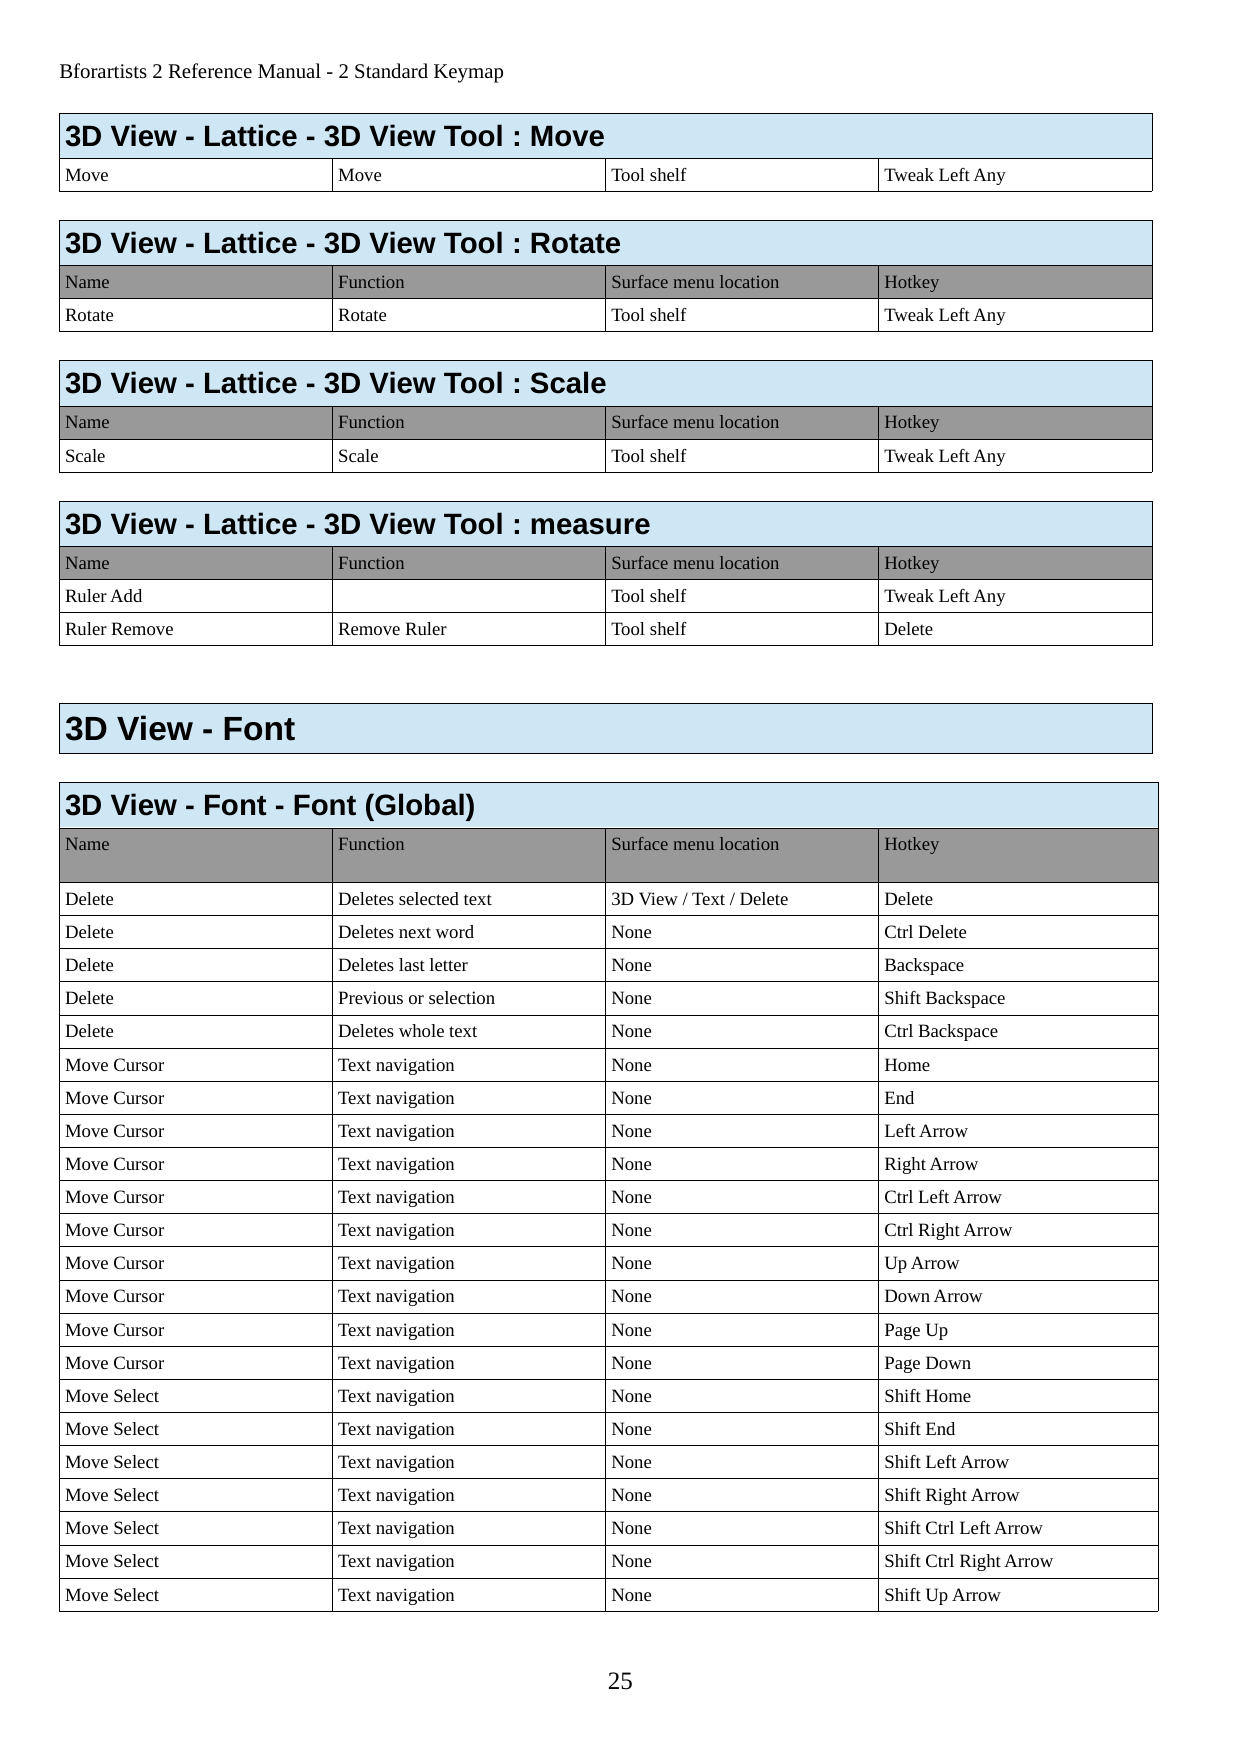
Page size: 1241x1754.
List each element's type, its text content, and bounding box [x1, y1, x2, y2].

table_cell Deletes whole text [333, 1016, 605, 1048]
table_cell Deletes next word [333, 916, 605, 948]
table_cell Move Select [60, 1380, 332, 1412]
table_cell None [606, 949, 878, 981]
table_cell Move Cursor [60, 1214, 332, 1246]
table_cell Delete [879, 883, 1158, 915]
table_cell Move Cursor [60, 1347, 332, 1379]
table_cell Backspace [879, 949, 1158, 981]
table_cell None [606, 1214, 878, 1246]
table_cell None [606, 1347, 878, 1379]
table_cell Page Down [879, 1347, 1158, 1379]
table_cell None [606, 982, 878, 1014]
table_cell None [606, 1413, 878, 1445]
table_cell None [606, 916, 878, 948]
table_cell Text navigation [333, 1247, 605, 1279]
table_cell Surface menu location [606, 407, 878, 439]
table_cell None [606, 1479, 878, 1511]
table_cell Tweak Left Any [879, 299, 1152, 331]
table_cell Move [333, 159, 605, 191]
table_cell Shift Left Arrow [879, 1446, 1158, 1478]
table_cell Hotkey [879, 547, 1152, 579]
table_cell Text navigation [333, 1082, 605, 1114]
table_cell Delete [879, 613, 1152, 645]
table_cell None [606, 1148, 878, 1180]
table_cell Move Select [60, 1446, 332, 1478]
table_cell Ctrl Delete [879, 916, 1158, 948]
table_cell Hotkey [879, 829, 1158, 882]
table_cell Move Select [60, 1413, 332, 1445]
table_cell Delete [60, 916, 332, 948]
table_cell Tweak Left Any [879, 159, 1152, 191]
table_cell Tool shelf [606, 299, 878, 331]
table_cell Text navigation [333, 1281, 605, 1313]
table_cell Left Arrow [879, 1115, 1158, 1147]
table_cell Name [60, 407, 332, 439]
table_cell Text navigation [333, 1214, 605, 1246]
table_cell Text navigation [333, 1546, 605, 1578]
table_cell Page Up [879, 1314, 1158, 1346]
table_cell Function [333, 266, 605, 298]
table_cell Deletes last letter [333, 949, 605, 981]
table_cell Delete [60, 982, 332, 1014]
table_cell None [606, 1380, 878, 1412]
table_cell Move Select [60, 1512, 332, 1544]
table_cell Name [60, 829, 332, 882]
table_cell Text navigation [333, 1446, 605, 1478]
table_cell Delete [60, 883, 332, 915]
table_cell Up Arrow [879, 1247, 1158, 1279]
table_cell Text navigation [333, 1479, 605, 1511]
table_cell None [606, 1314, 878, 1346]
table_cell Shift Home [879, 1380, 1158, 1412]
table_cell Shift Right Arrow [879, 1479, 1158, 1511]
table_cell Text navigation [333, 1413, 605, 1445]
table_header 3D View - Font [60, 704, 1152, 753]
table_cell Move Cursor [60, 1281, 332, 1313]
table_cell Hotkey [879, 266, 1152, 298]
table_cell Function [333, 829, 605, 882]
table_header 3D View - Lattice - 3D View Tool : Scale [60, 361, 1152, 406]
table_cell None [606, 1546, 878, 1578]
table_cell Tweak Left Any [879, 580, 1152, 612]
table_cell End [879, 1082, 1158, 1114]
table_cell Move Cursor [60, 1082, 332, 1114]
table_header 3D View - Lattice - 3D View Tool : Move [60, 114, 1152, 158]
table_cell Shift Backspace [879, 982, 1158, 1014]
table_cell Tool shelf [606, 440, 878, 472]
table_cell Tool shelf [606, 613, 878, 645]
table_cell Shift Ctrl Left Arrow [879, 1512, 1158, 1544]
table_cell None [606, 1247, 878, 1279]
table_cell Deletes selected text [333, 883, 605, 915]
table_cell None [606, 1115, 878, 1147]
table_cell None [606, 1016, 878, 1048]
table_cell Move [60, 159, 332, 191]
table_cell Delete [60, 949, 332, 981]
table_cell None [606, 1082, 878, 1114]
table_cell Text navigation [333, 1579, 605, 1611]
table_cell Move Cursor [60, 1314, 332, 1346]
table_header 3D View - Lattice - 3D View Tool : Rotate [60, 221, 1152, 265]
table_cell Text navigation [333, 1049, 605, 1081]
table_cell Ruler Add [60, 580, 332, 612]
table_cell Move Select [60, 1546, 332, 1578]
table_cell Scale [60, 440, 332, 472]
table_cell None [606, 1512, 878, 1544]
table_cell Move Cursor [60, 1148, 332, 1180]
table_cell Text navigation [333, 1181, 605, 1213]
table_cell Ctrl Right Arrow [879, 1214, 1158, 1246]
table_cell Name [60, 266, 332, 298]
table_cell Text navigation [333, 1115, 605, 1147]
table_cell [333, 580, 605, 612]
table_cell Right Arrow [879, 1148, 1158, 1180]
table_cell Down Arrow [879, 1281, 1158, 1313]
table_cell Ctrl Backspace [879, 1016, 1158, 1048]
table_cell Function [333, 547, 605, 579]
table_cell Home [879, 1049, 1158, 1081]
table_cell Hotkey [879, 407, 1152, 439]
table_cell 3D View / Text / Delete [606, 883, 878, 915]
table_cell Rotate [333, 299, 605, 331]
table_cell Text navigation [333, 1148, 605, 1180]
table_cell Rotate [60, 299, 332, 331]
table_cell Move Cursor [60, 1181, 332, 1213]
table_cell Tweak Left Any [879, 440, 1152, 472]
table_cell Name [60, 547, 332, 579]
table_cell Tool shelf [606, 159, 878, 191]
table_cell Shift End [879, 1413, 1158, 1445]
table_cell Surface menu location [606, 547, 878, 579]
table_cell Move Cursor [60, 1247, 332, 1279]
table_cell Ctrl Left Arrow [879, 1181, 1158, 1213]
table_cell Move Select [60, 1479, 332, 1511]
table_header 3D View - Lattice - 3D View Tool : measure [60, 502, 1152, 546]
table_cell Move Cursor [60, 1049, 332, 1081]
table_cell Function [333, 407, 605, 439]
table_cell None [606, 1579, 878, 1611]
table_cell Surface menu location [606, 829, 878, 882]
table_cell Previous or selection [333, 982, 605, 1014]
table_cell Surface menu location [606, 266, 878, 298]
table_cell Text navigation [333, 1314, 605, 1346]
table_cell Tool shelf [606, 580, 878, 612]
table_cell Scale [333, 440, 605, 472]
table_cell Shift Ctrl Right Arrow [879, 1546, 1158, 1578]
table_cell Text navigation [333, 1380, 605, 1412]
table_cell Move Select [60, 1579, 332, 1611]
table_cell None [606, 1281, 878, 1313]
table_cell None [606, 1181, 878, 1213]
table_header 3D View - Font - Font (Global) [60, 783, 1158, 827]
table_cell Ruler Remove [60, 613, 332, 645]
table_cell Text navigation [333, 1347, 605, 1379]
table_cell Shift Up Arrow [879, 1579, 1158, 1611]
table_cell None [606, 1446, 878, 1478]
table_cell Remove Ruler [333, 613, 605, 645]
table_cell Move Cursor [60, 1115, 332, 1147]
table_cell Delete [60, 1016, 332, 1048]
table_cell Text navigation [333, 1512, 605, 1544]
table_cell None [606, 1049, 878, 1081]
